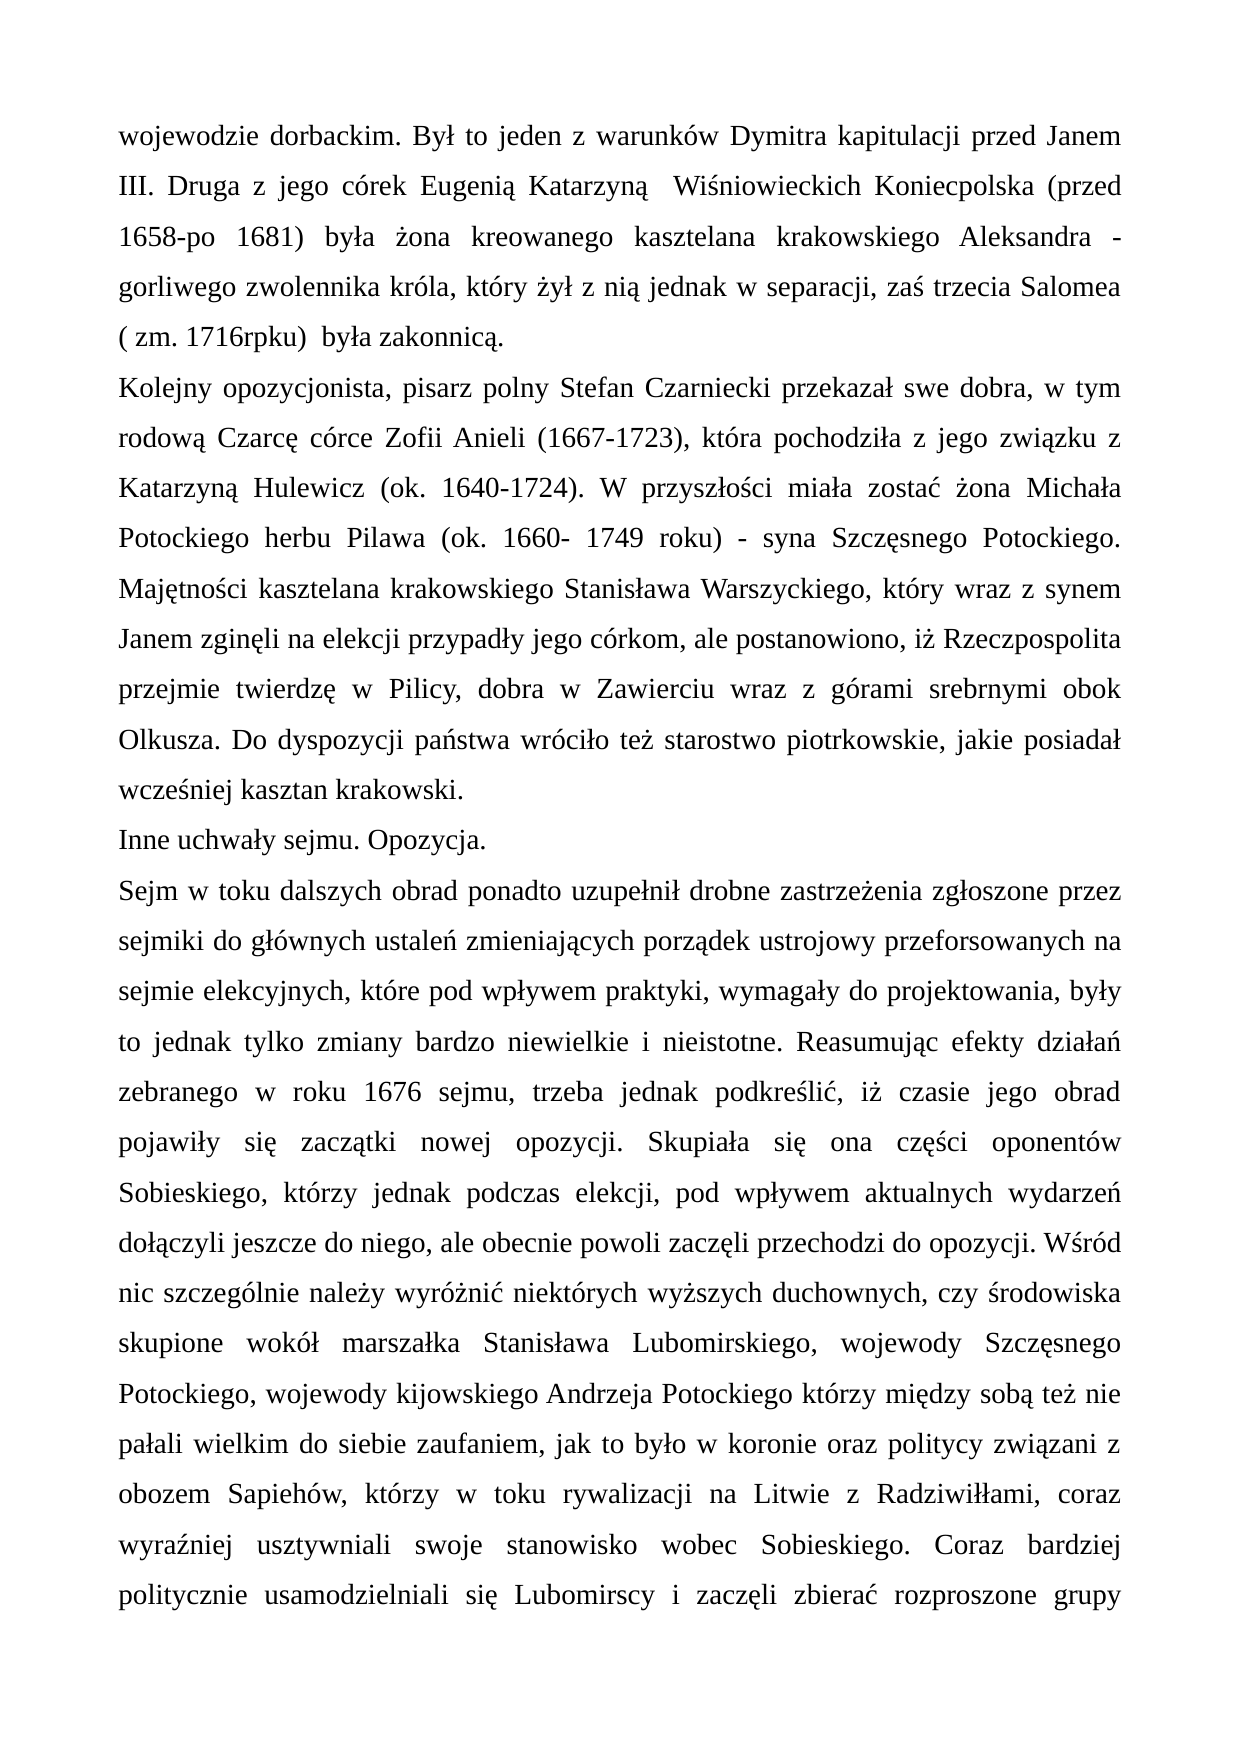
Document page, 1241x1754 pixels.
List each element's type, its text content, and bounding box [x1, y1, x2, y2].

text Sejm w toku dalszych obrad ponadto uzupełnił drobne zastrzeżenia zgłoszone przez sejmiki do głównych ustaleń zmieniających porządek ustrojowy przeforsowanych na sejmie elekcyjnych, które pod wpływem praktyki, wymagały do projektowania, były to jednak tylko zmiany bardzo niewielkie i nieistotne. Reasumując efekty działań zebranego w roku 1676 sejmu, trzeba jednak podkreślić, iż czasie jego obrad pojawiły się zaczątki nowej opozycji. Skupiała się ona części oponentów Sobieskiego, którzy jednak podczas elekcji, pod wpływem aktualnych wydarzeń dołączyli jeszcze do niego, ale obecnie powoli zaczęli przechodzi do opozycji. Wśród nic szczególnie należy wyróżnić niektórych wyższych duchownych, czy środowiska skupione wokół marszałka Stanisława Lubomirskiego, wojewody Szczęsnego Potockiego, wojewody kijowskiego Andrzeja Potockiego którzy między sobą też nie pałali wielkim do siebie zaufaniem, jak to było w koronie oraz politycy związani z obozem Sapiehów, którzy w toku rywalizacji na Litwie z Radziwiłłami, coraz wyraźniej usztywniali swoje stanowisko wobec Sobieskiego. Coraz bardziej politycznie usamodzielniali się Lubomirscy i zaczęli zbierać rozproszone grupy [118, 873, 1122, 1611]
text Kolejny opozycjonista, pisarz polny Stefan Czarniecki przekazał swe dobra, w tym rodową Czarcę córce Zofii Anieli (1667-1723), która pochodziła z jego związku z Katarzyną Hulewicz (ok. 1640-1724). W przyszłości miała zostać żona Michała Potockiego herbu Pilawa (ok. 1660- 1749 roku) - syna Szczęsnego Potockiego. Majętności kasztelana krakowskiego Stanisława Warszyckiego, który wraz z synem Janem zginęli na elekcji przypadły jego córkom, ale postanowiono, iż Rzeczpospolita przejmie twierdzę w Pilicy, dobra w Zawierciu wraz z górami srebrnymi obok Olkusza. Do dyspozycji państwa wróciło też starostwo piotrkowskie, jakie posiadał wcześniej kasztan krakowski. [118, 370, 1122, 806]
text Inne uchwały sejmu. Opozycja. [118, 822, 1122, 856]
text wojewodzie dorbackim. Był to jeden z warunków Dymitra kapitulacji przed Janem III. Druga z jego córek Eugenią Katarzyną Wiśniowieckich Koniecpolska (przed 1658-po 1681) była żona kreowanego kasztelana krakowskiego Aleksandra - gorliwego zwolennika króla, który żył z nią jednak w separacji, zaś trzecia Salomea ( zm. 1716rpku) była zakonnicą. [118, 118, 1122, 353]
